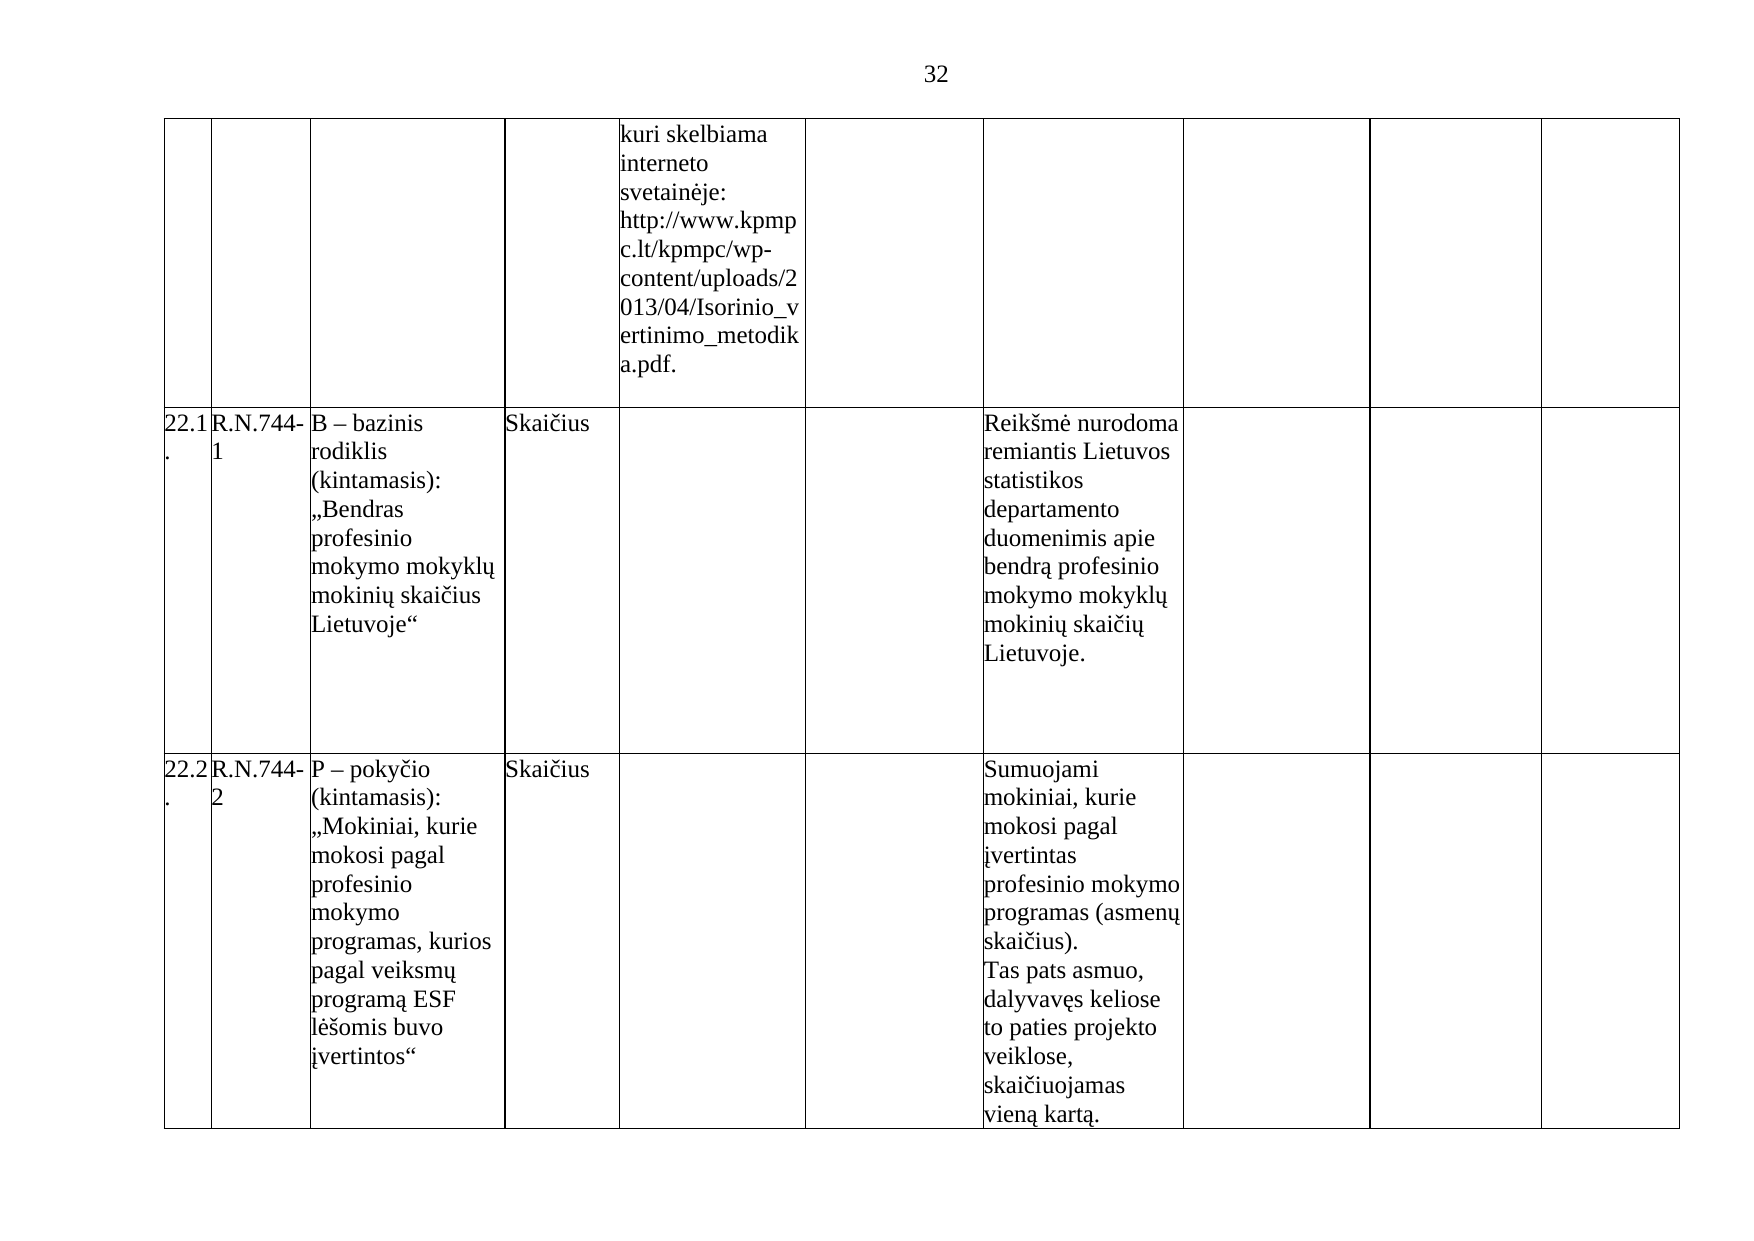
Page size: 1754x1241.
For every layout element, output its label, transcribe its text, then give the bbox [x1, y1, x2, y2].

table_cell [1542, 408, 1679, 753]
table_cell [311, 119, 504, 407]
table_cell [1184, 119, 1369, 407]
table_cell [1542, 119, 1679, 407]
table_cell [1371, 119, 1541, 407]
table_cell Sumuojami mokiniai, kurie mokosi pagal įvertintas profesinio mokymo programas (asmenų skaičius). Tas pats asmuo, dalyvavęs keliose to paties projekto veiklose, skaičiuojamas vieną kartą. [984, 754, 1183, 1127]
table_cell [806, 119, 983, 407]
table_cell [1184, 754, 1369, 1127]
table_cell 22.1. [165, 408, 211, 753]
table_cell kuri skelbiama interneto svetainėje: http://www.kpmpc.lt/kpmpc/wp-content/uploads/2013/04/Isorinio_vertinimo_metodika.pdf. [620, 119, 805, 407]
table_cell [984, 119, 1183, 407]
table_cell R.N.744-2 [212, 754, 310, 1127]
table_cell [165, 119, 211, 407]
table_cell [212, 119, 310, 407]
table_cell Skaičius [506, 408, 619, 753]
table_cell [1371, 408, 1541, 753]
table_cell [506, 119, 619, 407]
table_cell P – pokyčio (kintamasis): „Mokiniai, kurie mokosi pagal profesinio mokymo programas, kurios pagal veiksmų programą ESF lėšomis buvo įvertintos“ [311, 754, 504, 1127]
table_cell [1184, 408, 1369, 753]
table_cell [620, 754, 805, 1127]
table_cell 22.2. [165, 754, 211, 1127]
table_cell [806, 754, 983, 1127]
table_cell [1371, 754, 1541, 1127]
table_cell B – bazinis rodiklis (kintamasis): „Bendras profesinio mokymo mokyklų mokinių skaičius Lietuvoje“ [311, 408, 504, 753]
table_cell Reikšmė nurodoma remiantis Lietuvos statistikos departamento duomenimis apie bendrą profesinio mokymo mokyklų mokinių skaičių Lietuvoje. [984, 408, 1183, 753]
table_cell [1542, 754, 1679, 1127]
table_cell R.N.744-1 [212, 408, 310, 753]
table_cell [806, 408, 983, 753]
table_cell [620, 408, 805, 753]
table_cell Skaičius [506, 754, 619, 1127]
